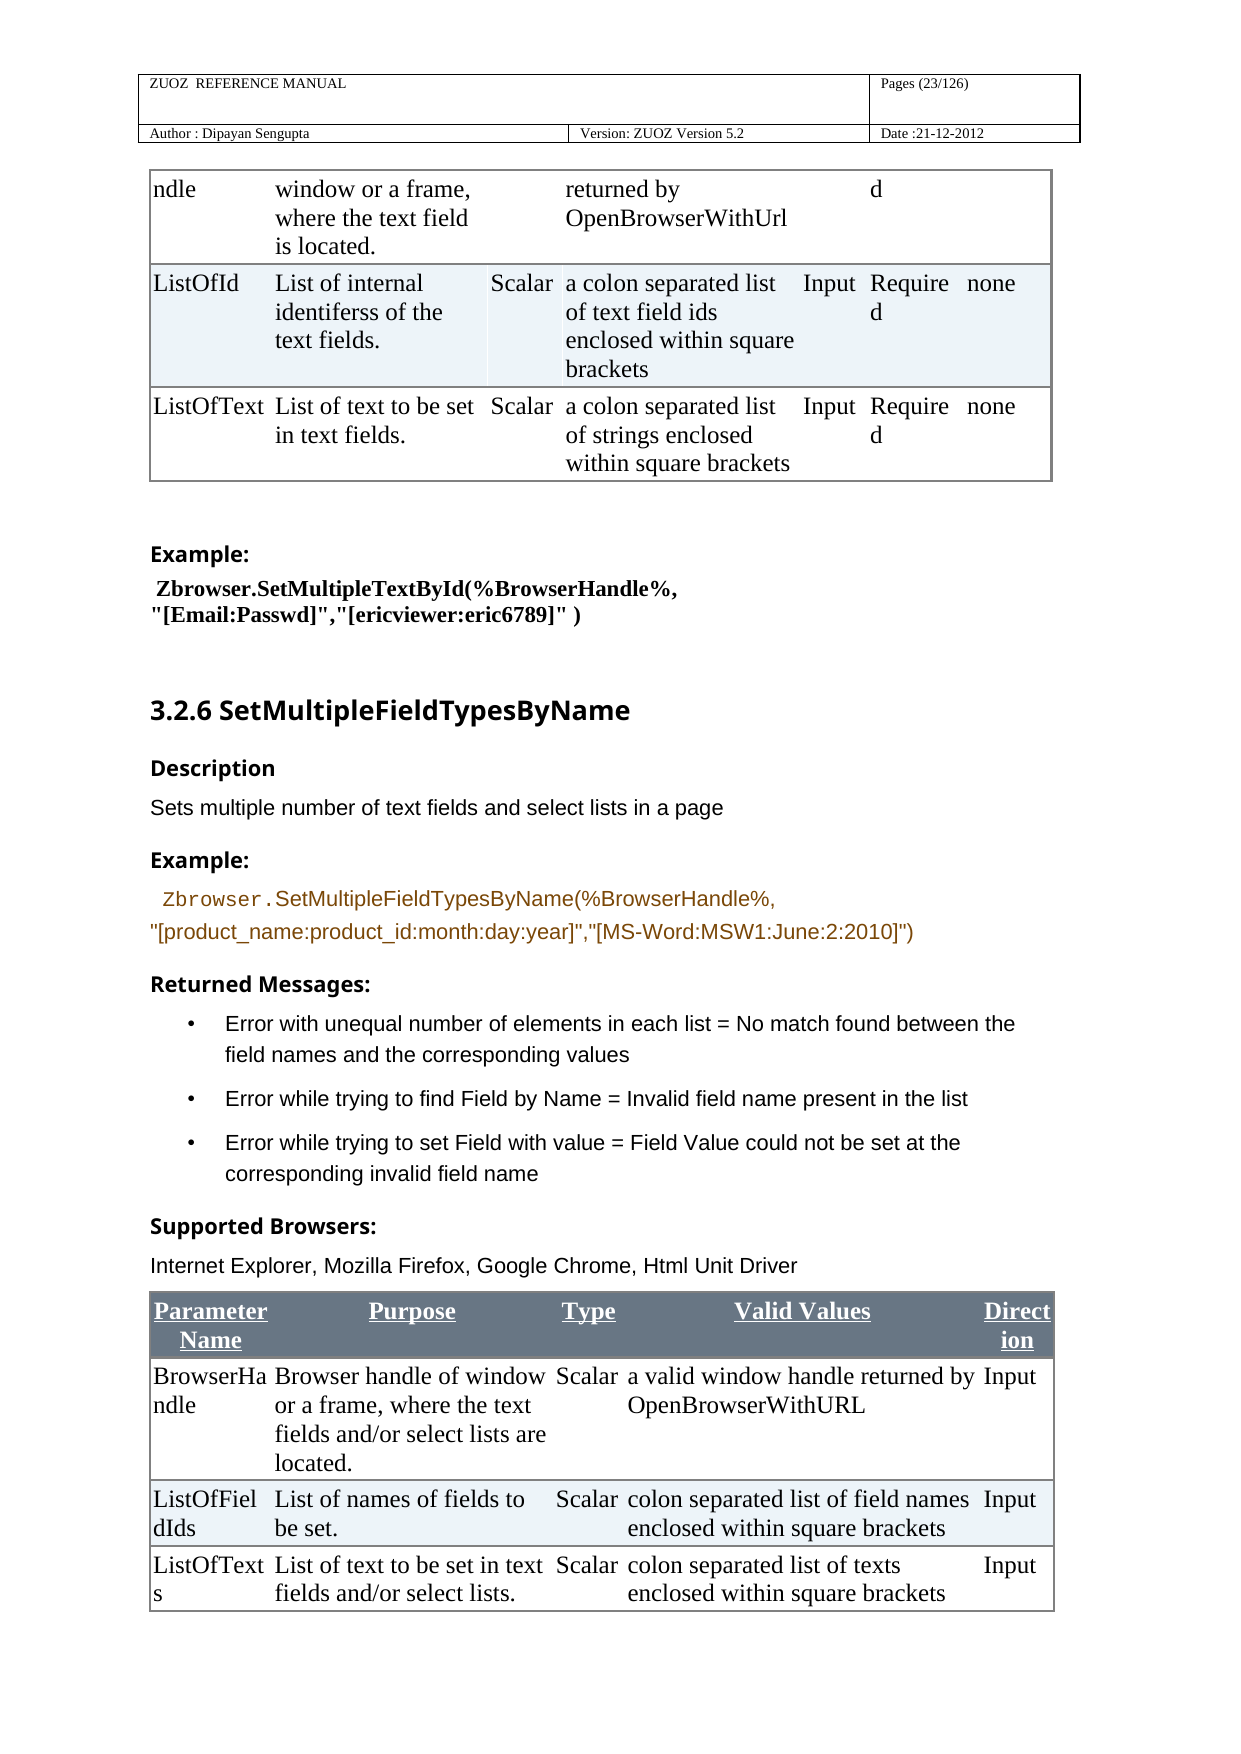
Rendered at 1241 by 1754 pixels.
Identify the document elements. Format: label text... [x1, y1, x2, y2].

table_cell Scalar [553, 1547, 624, 1610]
table_cell List of internal identiferss of the text fields. [272, 265, 487, 386]
text Internet Explorer, Mozilla Firefox, Google Chrome, Html Unit Driver [150, 1247, 1050, 1278]
table_cell a valid window handle returned by OpenBrowserWithURL [624, 1359, 980, 1479]
table_cell window or a frame, where the text field is located. [272, 171, 487, 263]
table_cell List of text to be set in text fields and/or select lists. [271, 1547, 553, 1610]
table_cell [964, 171, 1050, 263]
table_cell colon separated list of texts enclosed within square brackets [624, 1547, 980, 1610]
list Error while trying to find Field by Name = Invalid field name present in the list [187, 1080, 1050, 1111]
table_cell Input [800, 265, 867, 386]
table_header Parameter Name [151, 1293, 271, 1356]
table_cell a colon separated list of text field ids enclosed within square brackets [563, 265, 800, 386]
table_cell none [964, 388, 1050, 480]
table_cell d [867, 171, 964, 263]
table_cell [488, 171, 562, 263]
table_cell ListOfFieldIds [151, 1481, 271, 1545]
list Error while trying to set Field with value = Field Value could not be set at the corresponding invalid field name [187, 1124, 1050, 1186]
table_cell Browser handle of window or a frame, where the text fields and/or select lists are located. [271, 1359, 553, 1479]
table_cell none [964, 265, 1050, 386]
table_cell List of text to be set in text fields. [272, 388, 487, 480]
list Error with unequal number of elements in each list = No match found between the field names and the corresponding values [187, 1005, 1050, 1067]
table_cell ListOfId [151, 265, 272, 386]
table_cell Scalar [553, 1481, 624, 1545]
table_cell List of names of fields to be set. [271, 1481, 553, 1545]
table_header Type [553, 1293, 624, 1356]
text Zbrowser.SetMultipleTextById(%BrowserHandle%, "[Email:Passwd]","[ericviewer:eric6789]" ) [150, 574, 1050, 627]
table_cell Scalar [553, 1359, 624, 1479]
table_cell ListOfTexts [151, 1547, 271, 1610]
table_cell Required [867, 265, 964, 386]
subtitle Example: [150, 538, 1050, 568]
table_header Purpose [271, 1293, 553, 1356]
table_cell Input [980, 1481, 1053, 1545]
table_cell Input [980, 1359, 1053, 1479]
table_cell a colon separated list of strings enclosed within square brackets [563, 388, 800, 480]
table_cell Scalar [488, 388, 562, 480]
text Sets multiple number of text fields and select lists in a page [150, 789, 1050, 820]
table_cell colon separated list of field names enclosed within square brackets [624, 1481, 980, 1545]
text Zbrowser.SetMultipleFieldTypesByName(%BrowserHandle%, "[product_name:product_id:month:day:year]","[MS-Word:MSW1:June:2:2010]") [150, 881, 1050, 944]
subtitle Example: [150, 845, 1050, 875]
table_cell Scalar [488, 265, 562, 386]
table_cell Input [980, 1547, 1053, 1610]
table_cell Required [867, 388, 964, 480]
subtitle Supported Browsers: [150, 1211, 1050, 1241]
table_header Valid Values [624, 1293, 980, 1356]
table_cell ListOfText [151, 388, 272, 480]
subtitle Description [150, 753, 1050, 783]
table_cell Input [800, 388, 867, 480]
table_cell BrowserHandle [151, 1359, 271, 1479]
subtitle Returned Messages: [150, 969, 1050, 999]
table_cell [800, 171, 867, 263]
table_cell returned by OpenBrowserWithUrl [563, 171, 800, 263]
table_cell ndle [151, 171, 272, 263]
subtitle 3.2.6 SetMultipleFieldTypesByName [150, 691, 1050, 728]
table_header Direction [980, 1293, 1053, 1356]
